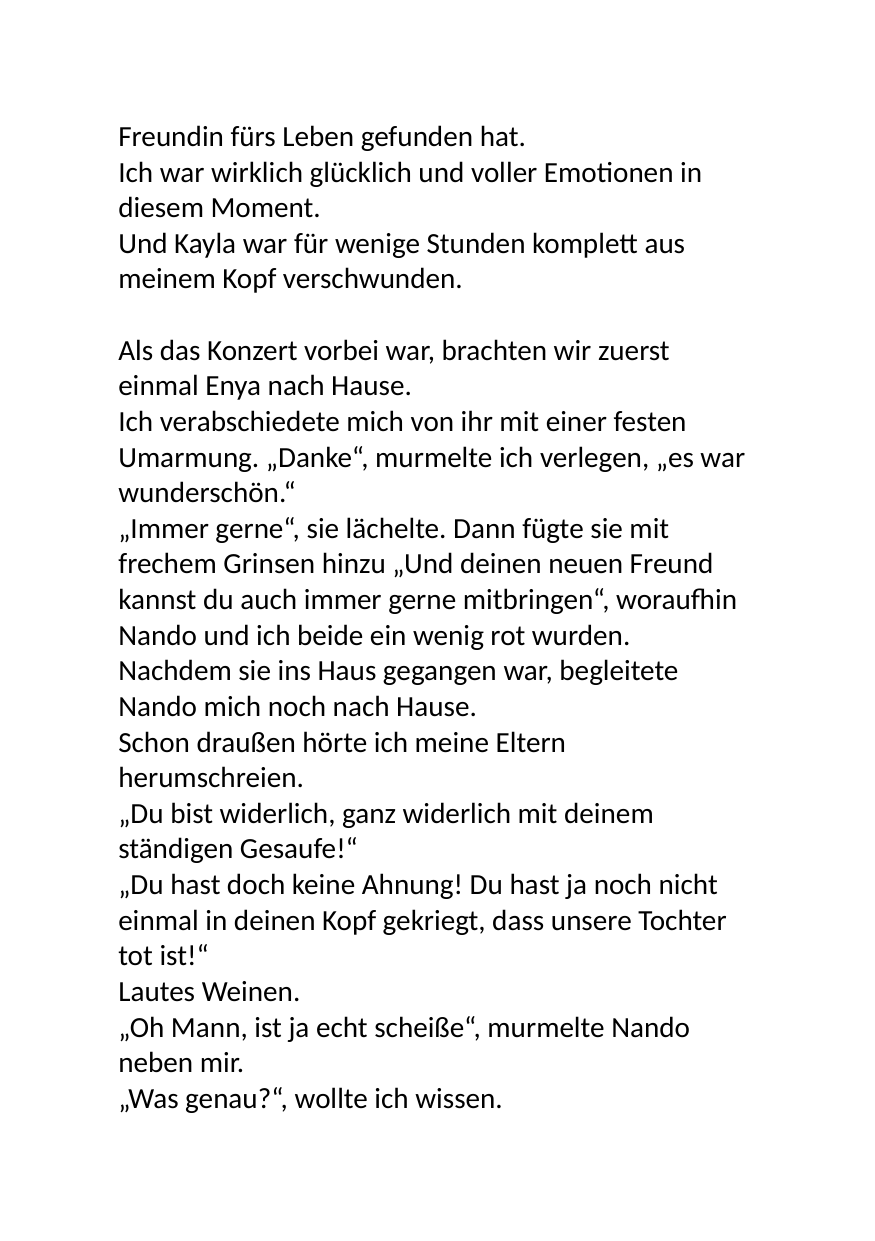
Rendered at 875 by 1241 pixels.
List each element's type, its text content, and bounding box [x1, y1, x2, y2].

text Als das Konzert vorbei war, brachten wir zuerst einmal Enya nach Hause. [118, 332, 756, 403]
text „Was genau?“, wollte ich wissen. [118, 1080, 756, 1116]
text Ich verabschiedete mich von ihr mit einer festen Umarmung. „Danke“, murmelte ich verlegen, „es war wunderschön.“ [118, 403, 756, 510]
text „Immer gerne“, sie lächelte. Dann fügte sie mit frechem Grinsen hinzu „Und deinen neuen Freund kannst du auch immer gerne mitbringen“, woraufhin Nando und ich beide ein wenig rot wurden. [118, 510, 756, 652]
text „Oh Mann, ist ja echt scheiße“, murmelte Nando neben mir. [118, 1009, 756, 1080]
text Schon draußen hörte ich meine Eltern herumschreien. [118, 724, 756, 795]
text Lautes Weinen. [118, 973, 756, 1009]
text Und Kayla war für wenige Stunden komplett aus meinem Kopf verschwunden. [118, 225, 756, 296]
text Ich war wirklich glücklich und voller Emotionen in diesem Moment. [118, 154, 756, 225]
text „Du bist widerlich, ganz widerlich mit deinem ständigen Gesaufe!“ [118, 795, 756, 866]
text „Du hast doch keine Ahnung! Du hast ja noch nicht einmal in deinen Kopf gekriegt, dass unsere Tochter tot ist!“ [118, 866, 756, 973]
text Nachdem sie ins Haus gegangen war, begleitete Nando mich noch nach Hause. [118, 652, 756, 724]
text Freundin fürs Leben gefunden hat. [118, 118, 756, 154]
